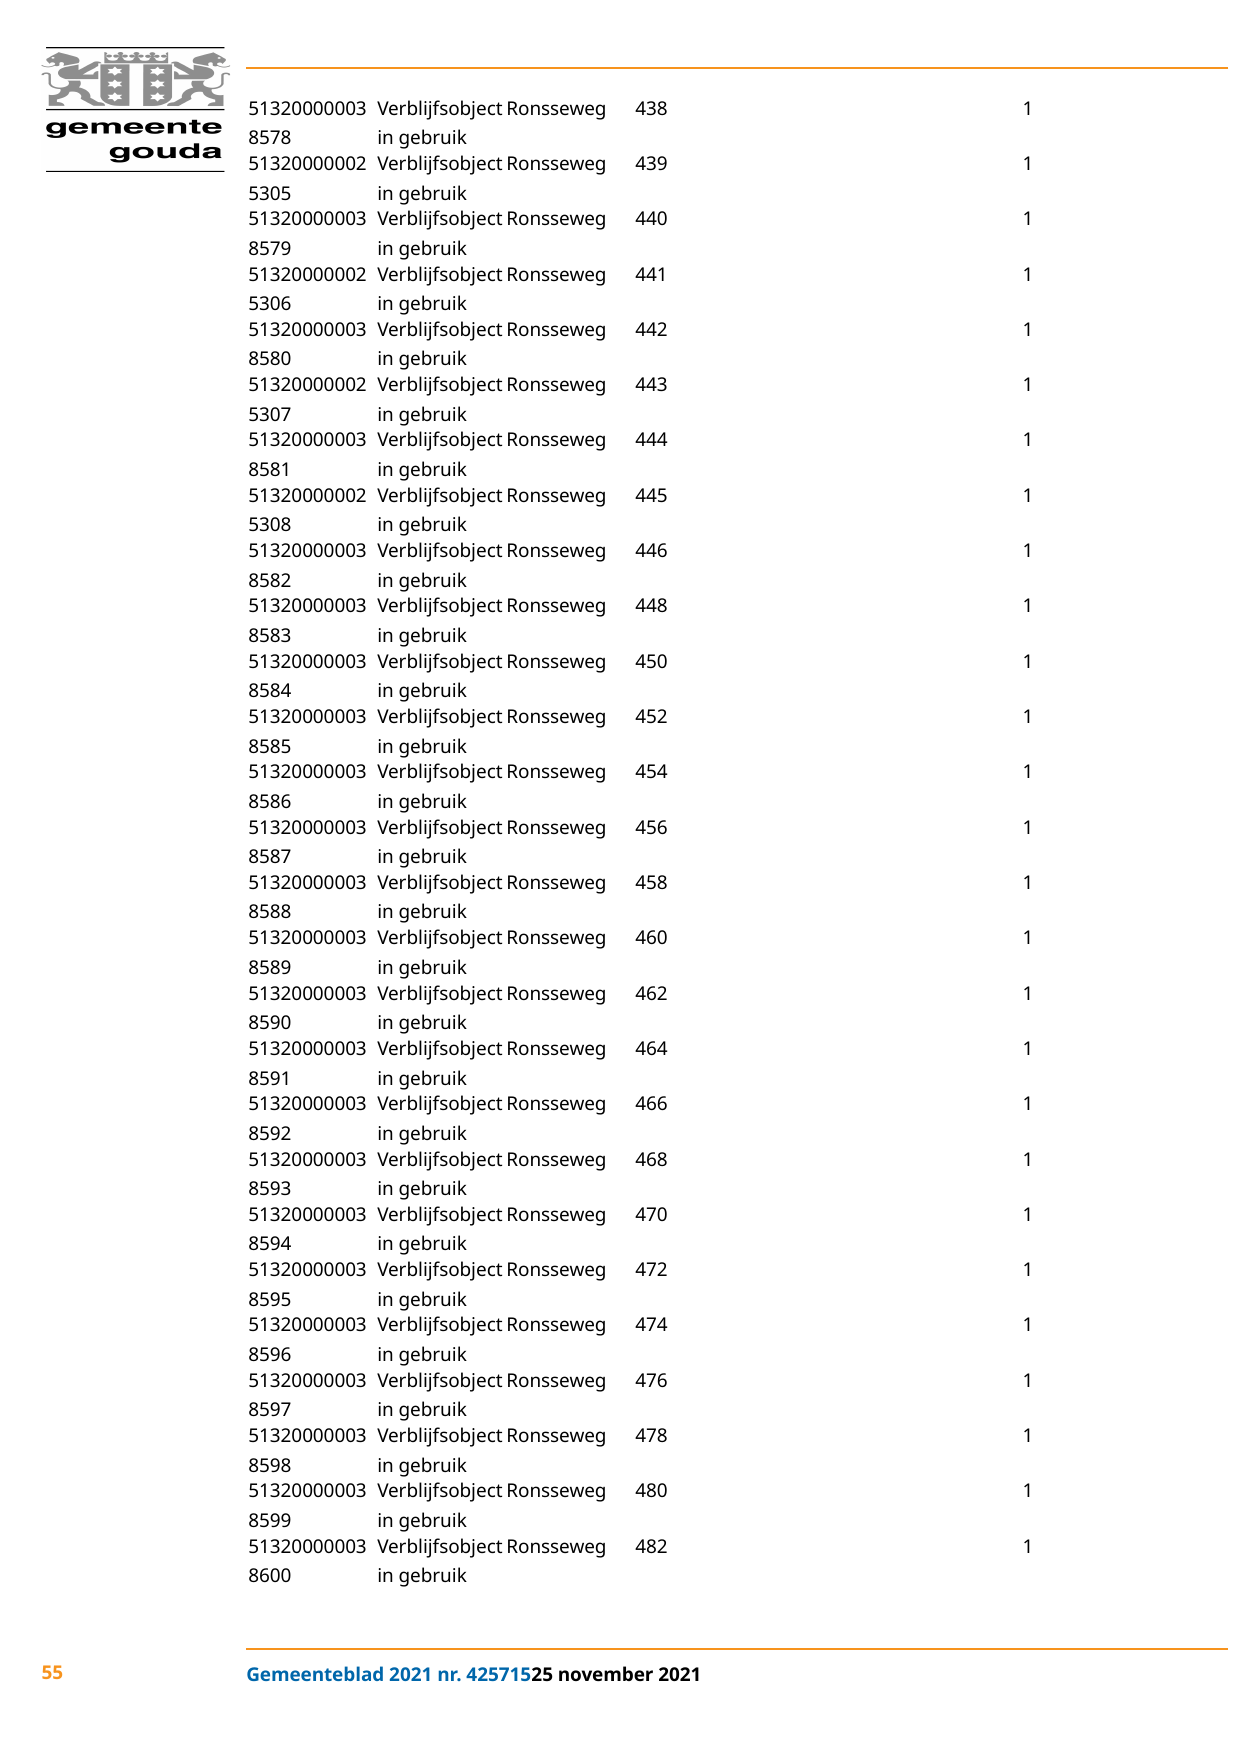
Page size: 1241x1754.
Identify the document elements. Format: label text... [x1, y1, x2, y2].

table_cell 1 [1023, 1478, 1152, 1533]
table_cell Ronsseweg [506, 1478, 635, 1533]
table_cell [764, 1422, 893, 1478]
table_cell Verblijfsobject in gebruik [377, 1422, 506, 1478]
table_cell Ronsseweg [506, 593, 635, 648]
table_cell 1 [1023, 1533, 1152, 1588]
table_cell 1 [1023, 703, 1152, 758]
table_cell [894, 316, 1022, 371]
table_cell [764, 925, 893, 980]
table_cell Ronsseweg [506, 1422, 635, 1478]
table_cell 1 [1023, 261, 1152, 316]
table_cell Verblijfsobject in gebruik [377, 980, 506, 1035]
table_cell 513200000025306 [248, 261, 377, 316]
table_cell 513200000038587 [248, 814, 377, 869]
table_cell 513200000038581 [248, 427, 377, 482]
table_cell Ronsseweg [506, 1035, 635, 1090]
table_cell [894, 869, 1022, 924]
table_cell Ronsseweg [506, 427, 635, 482]
table_cell 470 [635, 1201, 764, 1256]
table_cell 1 [1023, 1035, 1152, 1090]
table_cell [764, 95, 893, 150]
table_cell 472 [635, 1256, 764, 1312]
table_cell Ronsseweg [506, 703, 635, 758]
table_cell [764, 537, 893, 593]
table_cell 1 [1023, 427, 1152, 482]
table_cell 468 [635, 1146, 764, 1201]
table_cell [894, 703, 1022, 758]
table_cell [894, 925, 1022, 980]
table_cell [764, 869, 893, 924]
table_cell Verblijfsobject in gebruik [377, 1035, 506, 1090]
table_cell 1 [1023, 95, 1152, 150]
table_cell 464 [635, 1035, 764, 1090]
table_cell [894, 205, 1022, 261]
table_cell Ronsseweg [506, 1201, 635, 1256]
table_cell [894, 95, 1022, 150]
table_cell Ronsseweg [506, 537, 635, 593]
table_cell 478 [635, 1422, 764, 1478]
table_cell Verblijfsobject in gebruik [377, 95, 506, 150]
table_cell Verblijfsobject in gebruik [377, 205, 506, 261]
table_cell 452 [635, 703, 764, 758]
table_cell 440 [635, 205, 764, 261]
table_cell Verblijfsobject in gebruik [377, 482, 506, 537]
table_cell 513200000038595 [248, 1256, 377, 1312]
table_cell 513200000038591 [248, 1035, 377, 1090]
table_cell [764, 980, 893, 1035]
table_cell [894, 150, 1022, 205]
table_cell 513200000038579 [248, 205, 377, 261]
table_cell [764, 205, 893, 261]
picture [41, 47, 231, 172]
table_cell Verblijfsobject in gebruik [377, 703, 506, 758]
table_cell 513200000038586 [248, 759, 377, 814]
table_cell [764, 1090, 893, 1146]
table_cell 454 [635, 759, 764, 814]
table_cell 1 [1023, 316, 1152, 371]
table_cell 444 [635, 427, 764, 482]
table_cell 1 [1023, 1422, 1152, 1478]
table_cell 443 [635, 371, 764, 427]
table_cell 513200000038599 [248, 1478, 377, 1533]
table_cell Ronsseweg [506, 1367, 635, 1422]
table_cell [764, 1312, 893, 1367]
table_cell [764, 371, 893, 427]
table_cell Ronsseweg [506, 1090, 635, 1146]
table_cell 513200000038590 [248, 980, 377, 1035]
table_cell 474 [635, 1312, 764, 1367]
table_cell Verblijfsobject in gebruik [377, 537, 506, 593]
table_cell 1 [1023, 482, 1152, 537]
table_cell 513200000038583 [248, 593, 377, 648]
table_cell Verblijfsobject in gebruik [377, 869, 506, 924]
table_cell [894, 1201, 1022, 1256]
table_cell 513200000038598 [248, 1422, 377, 1478]
table_cell 513200000038578 [248, 95, 377, 150]
table_cell 480 [635, 1478, 764, 1533]
table_cell [894, 1090, 1022, 1146]
table_cell Verblijfsobject in gebruik [377, 925, 506, 980]
table_cell 1 [1023, 537, 1152, 593]
table_cell [894, 814, 1022, 869]
table_cell [764, 1256, 893, 1312]
table_cell 466 [635, 1090, 764, 1146]
table_cell 460 [635, 925, 764, 980]
table_cell Ronsseweg [506, 371, 635, 427]
table_cell 450 [635, 648, 764, 703]
table_cell Ronsseweg [506, 648, 635, 703]
table_cell Ronsseweg [506, 95, 635, 150]
table_cell 513200000025307 [248, 371, 377, 427]
table_cell [764, 150, 893, 205]
table_cell 513200000038580 [248, 316, 377, 371]
table_cell 513200000038600 [248, 1533, 377, 1588]
table_cell 445 [635, 482, 764, 537]
table_cell 1 [1023, 371, 1152, 427]
table_cell Verblijfsobject in gebruik [377, 1256, 506, 1312]
table_cell 1 [1023, 150, 1152, 205]
table_cell [894, 1035, 1022, 1090]
table_cell 1 [1023, 1312, 1152, 1367]
table_cell [764, 1367, 893, 1422]
table_cell [894, 1146, 1022, 1201]
table_cell [764, 261, 893, 316]
table_cell 442 [635, 316, 764, 371]
table_cell 513200000038597 [248, 1367, 377, 1422]
table_cell [764, 703, 893, 758]
table_cell [894, 1478, 1022, 1533]
table_cell [764, 648, 893, 703]
table_cell [894, 648, 1022, 703]
table_cell 513200000038585 [248, 703, 377, 758]
table_cell 1 [1023, 1367, 1152, 1422]
table_cell 513200000038596 [248, 1312, 377, 1367]
table_cell Ronsseweg [506, 869, 635, 924]
table_cell [764, 1201, 893, 1256]
table_cell Verblijfsobject in gebruik [377, 648, 506, 703]
table_cell Ronsseweg [506, 980, 635, 1035]
table_cell Verblijfsobject in gebruik [377, 427, 506, 482]
table_cell 458 [635, 869, 764, 924]
table_cell Ronsseweg [506, 1146, 635, 1201]
table_cell [894, 482, 1022, 537]
table_cell [764, 1035, 893, 1090]
table_cell 482 [635, 1533, 764, 1588]
table_cell Ronsseweg [506, 482, 635, 537]
table_cell Ronsseweg [506, 1256, 635, 1312]
table_cell 513200000025308 [248, 482, 377, 537]
table_cell 1 [1023, 205, 1152, 261]
table_cell 513200000038594 [248, 1201, 377, 1256]
table_cell Verblijfsobject in gebruik [377, 1201, 506, 1256]
table_cell Ronsseweg [506, 205, 635, 261]
table_cell Verblijfsobject in gebruik [377, 150, 506, 205]
table_cell Ronsseweg [506, 150, 635, 205]
table_cell 513200000038589 [248, 925, 377, 980]
table_cell Verblijfsobject in gebruik [377, 371, 506, 427]
table_cell 1 [1023, 1146, 1152, 1201]
table_cell 1 [1023, 648, 1152, 703]
table_cell [894, 759, 1022, 814]
table_cell 448 [635, 593, 764, 648]
table_cell [894, 1422, 1022, 1478]
table_cell Ronsseweg [506, 316, 635, 371]
table_cell Verblijfsobject in gebruik [377, 759, 506, 814]
table_cell 513200000038584 [248, 648, 377, 703]
table_cell [894, 1533, 1022, 1588]
table_cell [764, 593, 893, 648]
table_cell Verblijfsobject in gebruik [377, 1312, 506, 1367]
table_cell 513200000038592 [248, 1090, 377, 1146]
table_cell 1 [1023, 869, 1152, 924]
table_cell [764, 482, 893, 537]
table_cell Verblijfsobject in gebruik [377, 1146, 506, 1201]
table_cell Verblijfsobject in gebruik [377, 316, 506, 371]
table_cell Ronsseweg [506, 1533, 635, 1588]
table_cell 513200000038593 [248, 1146, 377, 1201]
table_cell 1 [1023, 1256, 1152, 1312]
table_cell [764, 1478, 893, 1533]
table_cell Verblijfsobject in gebruik [377, 593, 506, 648]
table_cell [894, 593, 1022, 648]
table_cell Ronsseweg [506, 925, 635, 980]
table_cell [894, 537, 1022, 593]
table_cell [894, 1256, 1022, 1312]
table_cell 439 [635, 150, 764, 205]
table_cell Ronsseweg [506, 1312, 635, 1367]
table_cell [764, 316, 893, 371]
table_cell 1 [1023, 980, 1152, 1035]
table_cell [894, 1367, 1022, 1422]
table_cell Verblijfsobject in gebruik [377, 814, 506, 869]
table_cell 441 [635, 261, 764, 316]
table_cell [764, 1146, 893, 1201]
table_cell 438 [635, 95, 764, 150]
table_cell 513200000025305 [248, 150, 377, 205]
table_cell 513200000038588 [248, 869, 377, 924]
table_cell 1 [1023, 1090, 1152, 1146]
table_cell Verblijfsobject in gebruik [377, 1367, 506, 1422]
table_cell 476 [635, 1367, 764, 1422]
table_cell 462 [635, 980, 764, 1035]
table_cell 1 [1023, 925, 1152, 980]
table_cell 456 [635, 814, 764, 869]
table_cell Ronsseweg [506, 759, 635, 814]
table_cell Verblijfsobject in gebruik [377, 1090, 506, 1146]
table_cell [764, 759, 893, 814]
table_cell Ronsseweg [506, 261, 635, 316]
table_cell Verblijfsobject in gebruik [377, 261, 506, 316]
table_cell [764, 814, 893, 869]
table_cell Ronsseweg [506, 814, 635, 869]
table_cell Verblijfsobject in gebruik [377, 1478, 506, 1533]
table_cell 1 [1023, 759, 1152, 814]
table_cell 446 [635, 537, 764, 593]
table_cell 1 [1023, 1201, 1152, 1256]
table_cell [764, 427, 893, 482]
table_cell 1 [1023, 593, 1152, 648]
table_cell [894, 371, 1022, 427]
table_cell [894, 261, 1022, 316]
table_cell [894, 1312, 1022, 1367]
table_cell [894, 980, 1022, 1035]
table_cell 513200000038582 [248, 537, 377, 593]
table_cell Verblijfsobject in gebruik [377, 1533, 506, 1588]
table_cell 1 [1023, 814, 1152, 869]
table_cell [894, 427, 1022, 482]
table_cell [764, 1533, 893, 1588]
